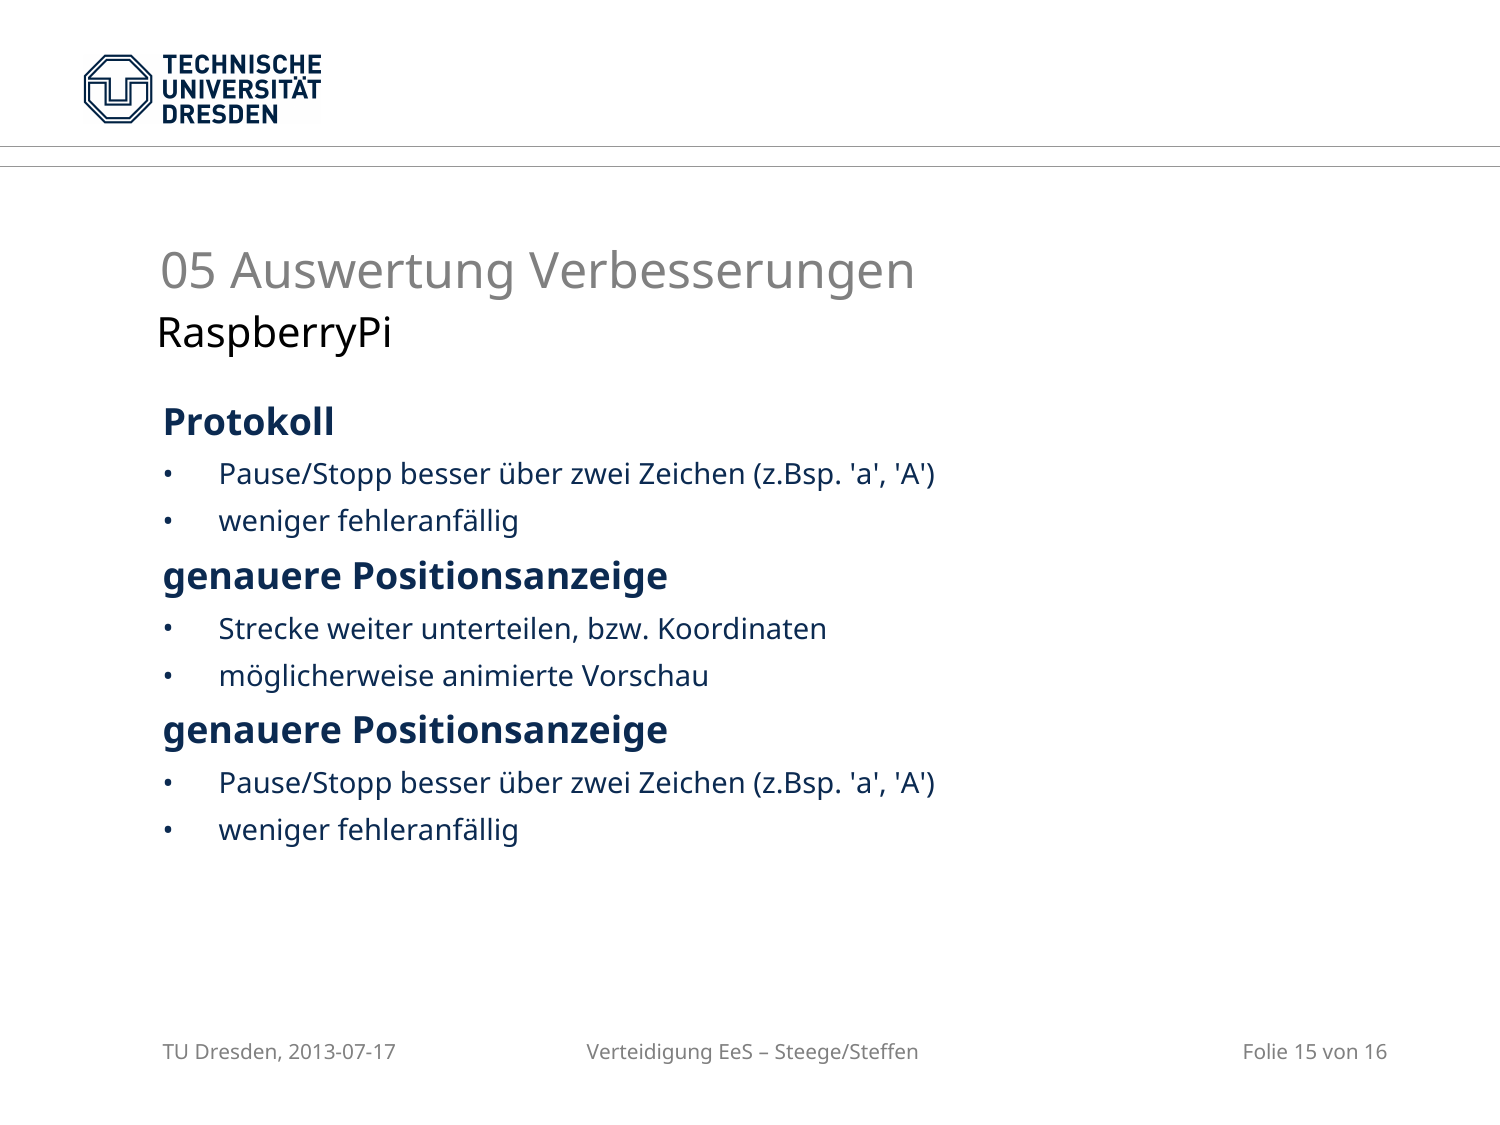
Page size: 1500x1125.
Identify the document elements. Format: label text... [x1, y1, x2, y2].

picture [83, 54, 321, 124]
text_box RaspberryPi [156, 299, 1388, 363]
title 05 Auswertung Verbesserungen [160, 230, 1392, 307]
list Protokoll Pause/Stopp besser über zwei Zeichen (z.Bsp. 'a', 'A') weniger fehleranfällig genauere Positionsanzeige Strecke weiter unterteilen, bzw. Koordinaten möglicherweise animierte Vorschau genauere Positionsanzeige Pause/Stopp besser über zwei Zeichen (z.Bsp. 'a', 'A') weniger fehleranfällig [162, 387, 1388, 963]
